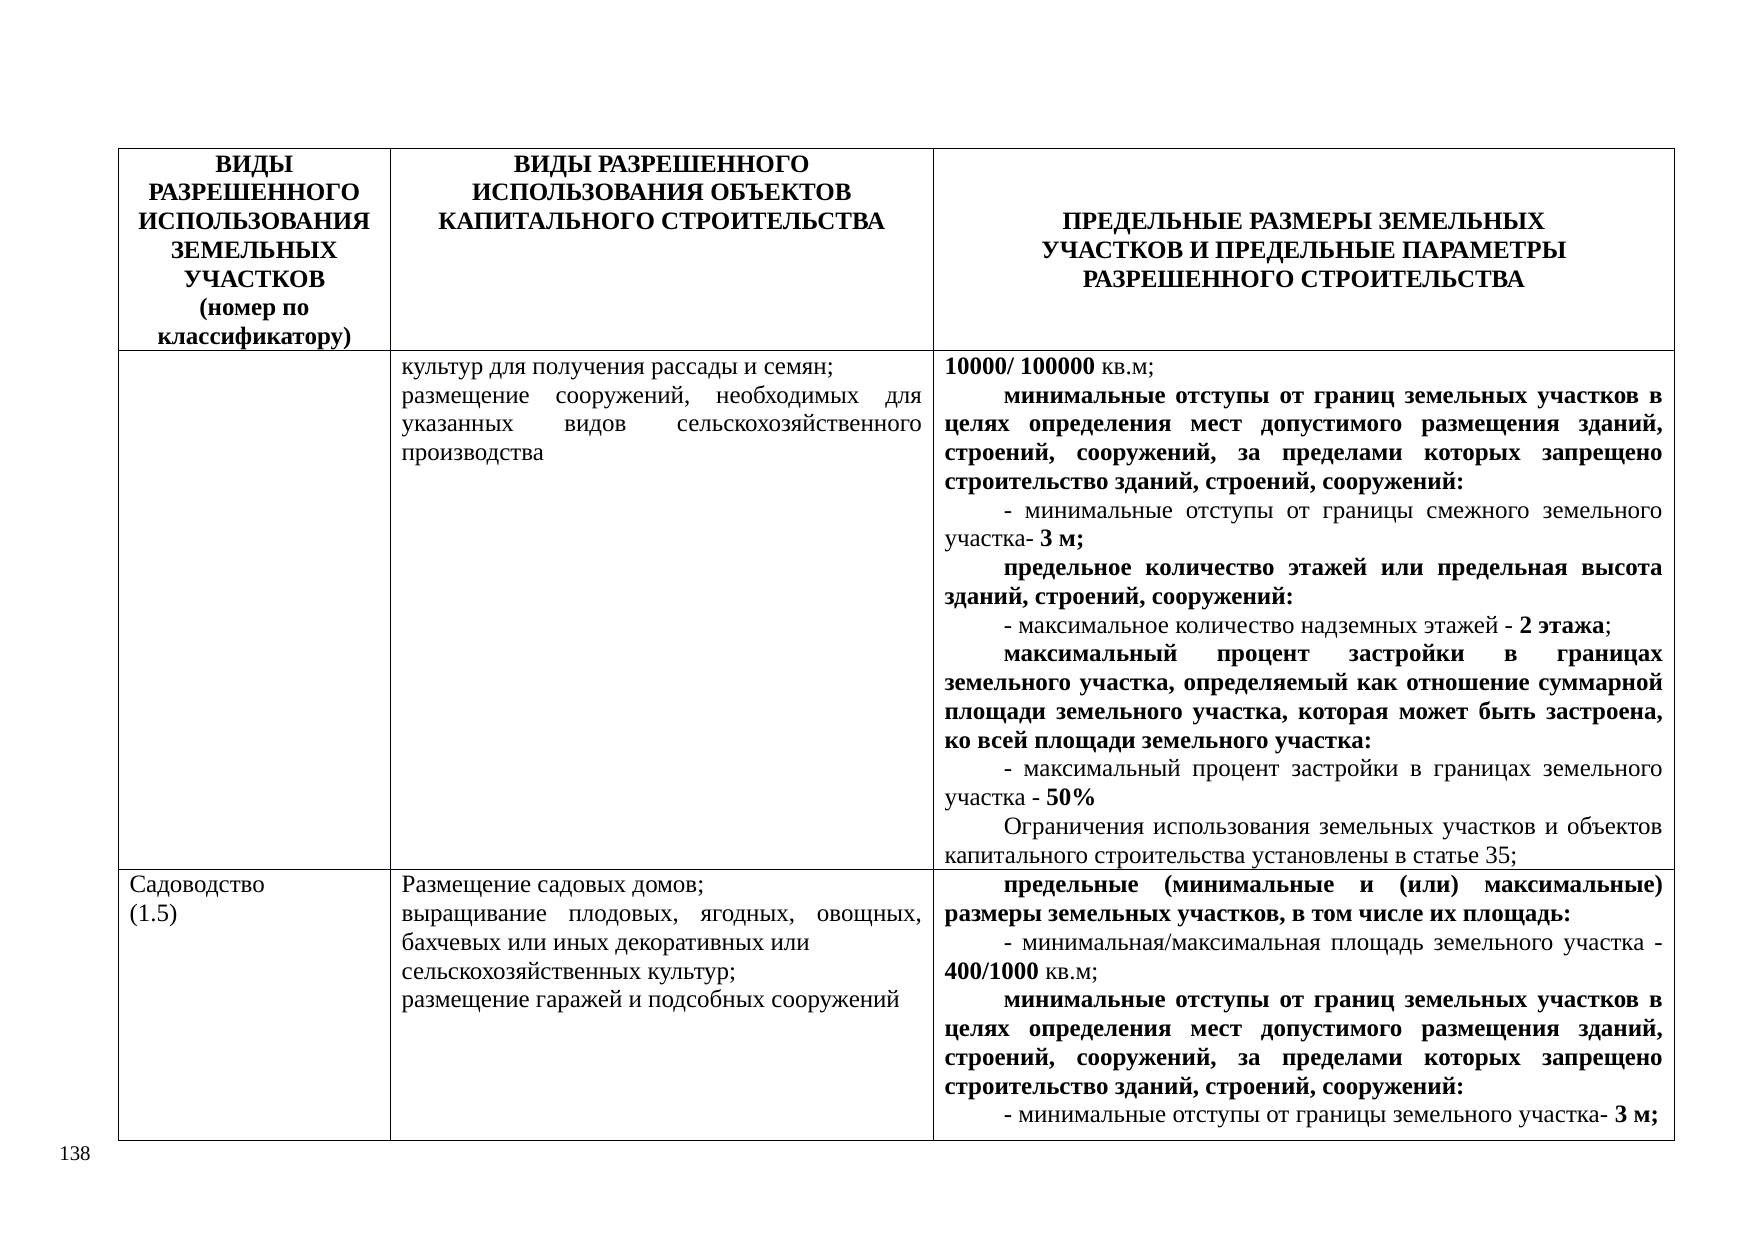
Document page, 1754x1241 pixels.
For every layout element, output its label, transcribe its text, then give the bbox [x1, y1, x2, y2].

table_cell предельные (минимальные и (или) максимальные) размеры земельных участков, в том числе их площадь: - минимальная/максимальная площадь земельного участка - 400/1000 кв.м; минимальные отступы от границ земельных участков в целях определения мест допустимого размещения зданий, строений, сооружений, за пределами которых запрещено строительство зданий, строений, сооружений: - минимальные отступы от границы земельного участка- 3 м; [934, 870, 1674, 1140]
table_cell культур для получения рассады и семян; размещение сооружений, необходимых для указанных видов сельскохозяйственного производства [391, 351, 933, 868]
table_cell - 10000/ 100000 кв.м; минимальные отступы от границ земельных участков в целях определения мест допустимого размещения зданий, строений, сооружений, за пределами которых запрещено строительство зданий, строений, сооружений: - минимальные отступы от границы смежного земельного участка- 3 м; предельное количество этажей или предельная высота зданий, строений, сооружений: - максимальное количество надземных этажей - 2 этажа; максимальный процент застройки в границах земельного участка, определяемый как отношение суммарной площади земельного участка, которая может быть застроена, ко всей площади земельного участка: - максимальный процент застройки в границах земельного участка - 50% Ограничения использования земельных участков и объектов капитального строительства установлены в статье 35; [934, 351, 1674, 868]
table_header ВИДЫ РАЗРЕШЕННОГО ИСПОЛЬЗОВАНИЯ ЗЕМЕЛЬНЫХ УЧАСТКОВ (номер по классификатору) [119, 149, 390, 350]
table_cell [119, 351, 390, 868]
table_cell Садоводство (1.5) [119, 870, 390, 1140]
table_cell Размещение садовых домов; выращивание плодовых, ягодных, овощных, бахчевых или иных декоративных или сельскохозяйственных культур; размещение гаражей и подсобных сооружений [391, 870, 933, 1140]
table_header ВИДЫ РАЗРЕШЕННОГО ИСПОЛЬЗОВАНИЯ ОБЪЕКТОВ КАПИТАЛЬНОГО СТРОИТЕЛЬСТВА [391, 149, 933, 350]
table_header ПРЕДЕЛЬНЫЕ РАЗМЕРЫ ЗЕМЕЛЬНЫХ УЧАСТКОВ И ПРЕДЕЛЬНЫЕ ПАРАМЕТРЫ РАЗРЕШЕННОГО СТРОИТЕЛЬСТВА [934, 149, 1674, 350]
